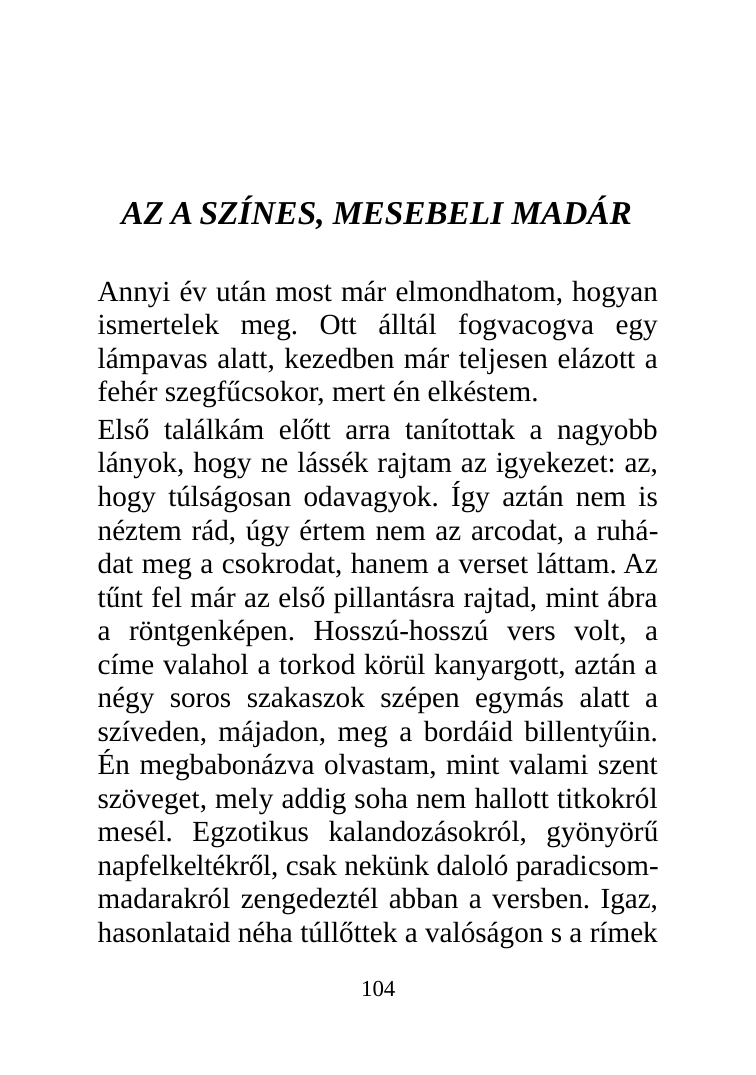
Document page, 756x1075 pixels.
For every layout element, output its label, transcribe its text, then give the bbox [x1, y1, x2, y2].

text Első találkám előtt arra tanítottak a nagyobb lányok, hogy ne lássék rajtam az igyekezet: az, hogy túlságosan odavagyok. Így aztán nem is néztem rád, úgy értem nem az arcodat, a ruhá­dat meg a csokrodat, hanem a verset láttam. Az tűnt fel már az első pillantásra rajtad, mint ábra a röntgenképen. Hosszú-hosszú vers volt, a címe valahol a torkod körül kanyargott, aztán a négy soros szakaszok szépen egymás alatt a szíveden, májadon, meg a bordáid billentyűin. Én megbabonázva olvastam, mint valami szent szöveget, mely addig soha nem hallott titkokról mesél. Egzotikus kalandozásokról, gyönyörű napfelkeltékről, csak nekünk daloló paradi­csom­madarakról zengedeztél abban a versben. Igaz, hasonlataid néha túllőttek a valóságon s a rímek [97, 412, 658, 949]
text AZ A SZÍNES, MESEBELI MADÁR [97, 193, 658, 232]
text Annyi év után most már elmondhatom, hogyan ismertelek meg. Ott álltál fogvacogva egy lámpavas alatt, kezedben már teljesen elázott a fehér szegfűcsokor, mert én elkéstem. [97, 274, 658, 408]
